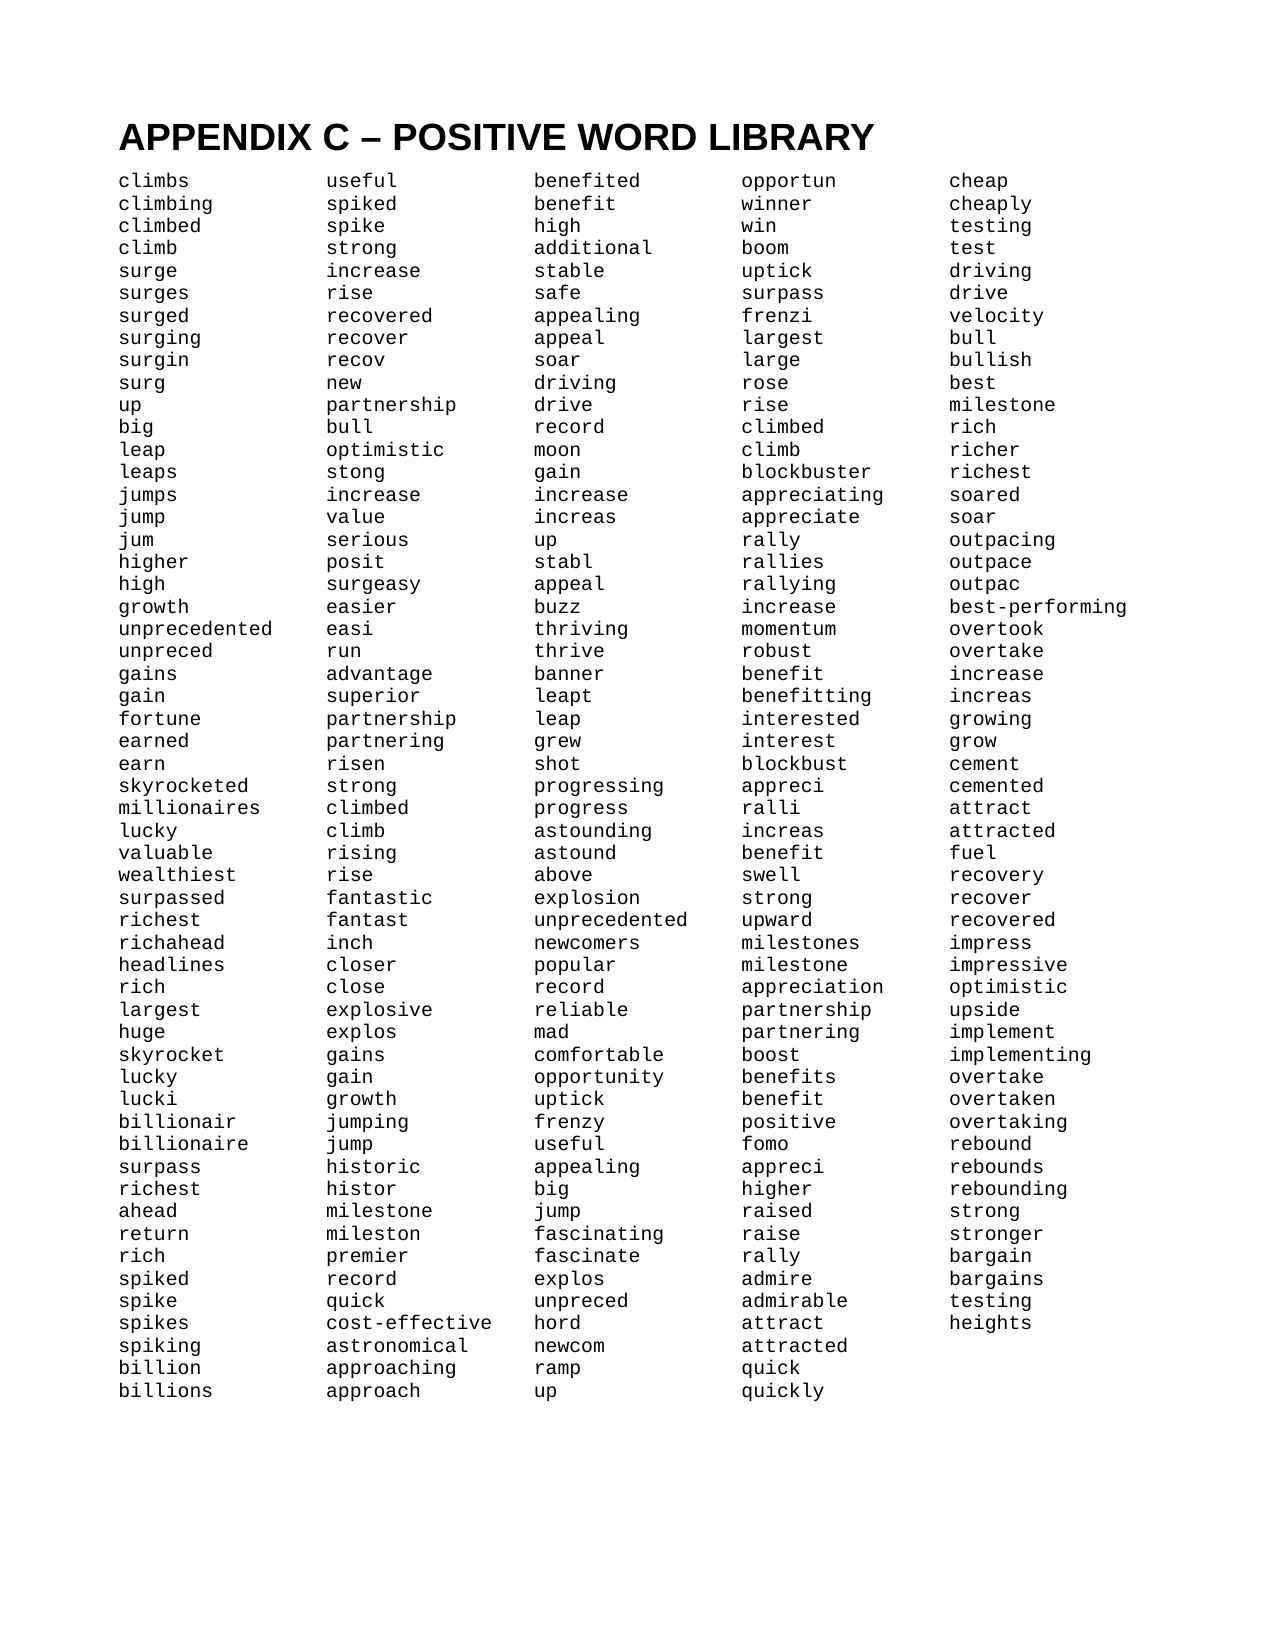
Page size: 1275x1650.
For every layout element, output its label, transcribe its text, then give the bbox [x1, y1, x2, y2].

text richer [949, 440, 1157, 462]
text leapt [533, 686, 741, 709]
text optimistic [949, 977, 1157, 1000]
text outpacing [949, 529, 1157, 552]
text big [118, 417, 326, 440]
text astronomical [326, 1336, 533, 1358]
text easi [326, 619, 533, 641]
text quickly [741, 1381, 949, 1403]
text run [326, 641, 533, 664]
text bull [949, 328, 1157, 350]
text rose [741, 373, 949, 395]
text climbing [118, 193, 326, 216]
text huge [118, 1022, 326, 1044]
text raised [741, 1201, 949, 1224]
text largest [741, 328, 949, 350]
text appealing [533, 306, 741, 328]
text risen [326, 753, 533, 776]
text fascinate [533, 1246, 741, 1268]
text impress [949, 933, 1157, 955]
text partnership [326, 395, 533, 417]
text progress [533, 798, 741, 821]
text richest [118, 1179, 326, 1201]
text valuable [118, 843, 326, 865]
text high [118, 574, 326, 597]
text useful [326, 171, 533, 193]
text partnership [741, 1000, 949, 1022]
text surge [118, 261, 326, 283]
text raise [741, 1224, 949, 1246]
text higher [118, 552, 326, 574]
text frenzi [741, 306, 949, 328]
text climbed [118, 216, 326, 238]
text cheaply [949, 193, 1157, 216]
text useful [533, 1134, 741, 1157]
text stong [326, 462, 533, 485]
text surpass [118, 1157, 326, 1179]
text safe [533, 283, 741, 306]
text value [326, 507, 533, 529]
text test [949, 238, 1157, 261]
text millionaires [118, 798, 326, 821]
text win [741, 216, 949, 238]
text increase [533, 485, 741, 507]
text strong [741, 888, 949, 910]
text climb [326, 821, 533, 843]
text climb [741, 440, 949, 462]
text surgeasy [326, 574, 533, 597]
text mileston [326, 1224, 533, 1246]
text approach [326, 1381, 533, 1403]
text surpassed [118, 888, 326, 910]
text growth [326, 1089, 533, 1112]
text cost-effective [326, 1313, 533, 1336]
text banner [533, 664, 741, 686]
text upward [741, 910, 949, 933]
text upside [949, 1000, 1157, 1022]
text benefit [533, 193, 741, 216]
text earned [118, 731, 326, 753]
text recovered [949, 910, 1157, 933]
text jump [326, 1134, 533, 1157]
text surging [118, 328, 326, 350]
text appreciating [741, 485, 949, 507]
text spikes [118, 1313, 326, 1336]
text fortune [118, 709, 326, 731]
text return [118, 1224, 326, 1246]
text heights [949, 1313, 1157, 1336]
text rebounds [949, 1157, 1157, 1179]
text rallies [741, 552, 949, 574]
text rebounding [949, 1179, 1157, 1201]
text soared [949, 485, 1157, 507]
text rise [326, 865, 533, 888]
text increas [533, 507, 741, 529]
text attract [741, 1313, 949, 1336]
text richest [118, 910, 326, 933]
text cheap [949, 171, 1157, 193]
text opportunity [533, 1067, 741, 1089]
text fuel [949, 843, 1157, 865]
text optimistic [326, 440, 533, 462]
text explos [326, 1022, 533, 1044]
text large [741, 350, 949, 373]
subtitle APPENDIX C – POSITIVE WORD LIBRARY [118, 115, 1157, 159]
text appeal [533, 574, 741, 597]
text ahead [118, 1201, 326, 1224]
text up [533, 529, 741, 552]
text largest [118, 1000, 326, 1022]
text velocity [949, 306, 1157, 328]
text cemented [949, 776, 1157, 798]
text jumping [326, 1112, 533, 1134]
text best [949, 373, 1157, 395]
text unprecedented [533, 910, 741, 933]
text appreci [741, 1157, 949, 1179]
text overtook [949, 619, 1157, 641]
text lucky [118, 821, 326, 843]
text high [533, 216, 741, 238]
text serious [326, 529, 533, 552]
text milestone [949, 395, 1157, 417]
text boom [741, 238, 949, 261]
text best-performing [949, 597, 1157, 619]
text spiked [118, 1268, 326, 1291]
text admire [741, 1268, 949, 1291]
text superior [326, 686, 533, 709]
text rich [949, 417, 1157, 440]
text testing [949, 216, 1157, 238]
text billionair [118, 1112, 326, 1134]
text shot [533, 753, 741, 776]
text benefited [533, 171, 741, 193]
text positive [741, 1112, 949, 1134]
text unpreced [118, 641, 326, 664]
text fantast [326, 910, 533, 933]
text fantastic [326, 888, 533, 910]
text wealthiest [118, 865, 326, 888]
text benefit [741, 664, 949, 686]
text earn [118, 753, 326, 776]
text explosion [533, 888, 741, 910]
text overtake [949, 1067, 1157, 1089]
text bargain [949, 1246, 1157, 1268]
text interest [741, 731, 949, 753]
text testing [949, 1291, 1157, 1313]
text ralli [741, 798, 949, 821]
text milestones [741, 933, 949, 955]
text reliable [533, 1000, 741, 1022]
text gains [118, 664, 326, 686]
text benefit [741, 1089, 949, 1112]
text fomo [741, 1134, 949, 1157]
text moon [533, 440, 741, 462]
text interested [741, 709, 949, 731]
text benefits [741, 1067, 949, 1089]
text explosive [326, 1000, 533, 1022]
text outpac [949, 574, 1157, 597]
text rebound [949, 1134, 1157, 1157]
text boost [741, 1044, 949, 1067]
text richahead [118, 933, 326, 955]
text inch [326, 933, 533, 955]
text historic [326, 1157, 533, 1179]
text stable [533, 261, 741, 283]
text cement [949, 753, 1157, 776]
text overtake [949, 641, 1157, 664]
text spiking [118, 1336, 326, 1358]
text appreciate [741, 507, 949, 529]
text climbed [326, 798, 533, 821]
text appreciation [741, 977, 949, 1000]
text climb [118, 238, 326, 261]
text record [326, 1268, 533, 1291]
text astounding [533, 821, 741, 843]
text richest [949, 462, 1157, 485]
text gains [326, 1044, 533, 1067]
text climbed [741, 417, 949, 440]
text appealing [533, 1157, 741, 1179]
text lucky [118, 1067, 326, 1089]
text rally [741, 1246, 949, 1268]
text rich [118, 977, 326, 1000]
text robust [741, 641, 949, 664]
text rally [741, 529, 949, 552]
text quick [326, 1291, 533, 1313]
text surges [118, 283, 326, 306]
text easier [326, 597, 533, 619]
text opportun [741, 171, 949, 193]
text recov [326, 350, 533, 373]
text unprecedented [118, 619, 326, 641]
text outpace [949, 552, 1157, 574]
text increase [741, 597, 949, 619]
text appeal [533, 328, 741, 350]
text closer [326, 955, 533, 977]
text rise [741, 395, 949, 417]
text milestone [326, 1201, 533, 1224]
text attracted [741, 1336, 949, 1358]
text overtaken [949, 1089, 1157, 1112]
text appreci [741, 776, 949, 798]
text milestone [741, 955, 949, 977]
text admirable [741, 1291, 949, 1313]
text strong [326, 776, 533, 798]
text momentum [741, 619, 949, 641]
text winner [741, 193, 949, 216]
text record [533, 417, 741, 440]
text leaps [118, 462, 326, 485]
text grow [949, 731, 1157, 753]
text thrive [533, 641, 741, 664]
text headlines [118, 955, 326, 977]
text above [533, 865, 741, 888]
text bargains [949, 1268, 1157, 1291]
text soar [533, 350, 741, 373]
text growing [949, 709, 1157, 731]
text increas [741, 821, 949, 843]
text recovery [949, 865, 1157, 888]
text blockbuster [741, 462, 949, 485]
text growth [118, 597, 326, 619]
text soar [949, 507, 1157, 529]
text skyrocket [118, 1044, 326, 1067]
text thriving [533, 619, 741, 641]
text newcomers [533, 933, 741, 955]
text record [533, 977, 741, 1000]
text recovered [326, 306, 533, 328]
text drive [533, 395, 741, 417]
text surged [118, 306, 326, 328]
text rich [118, 1246, 326, 1268]
text partnering [741, 1022, 949, 1044]
text attract [949, 798, 1157, 821]
text driving [949, 261, 1157, 283]
text billionaire [118, 1134, 326, 1157]
text jumps [118, 485, 326, 507]
text rising [326, 843, 533, 865]
text implement [949, 1022, 1157, 1044]
text rise [326, 283, 533, 306]
text stronger [949, 1224, 1157, 1246]
text billion [118, 1358, 326, 1381]
text premier [326, 1246, 533, 1268]
text leap [118, 440, 326, 462]
text partnership [326, 709, 533, 731]
text posit [326, 552, 533, 574]
text spike [118, 1291, 326, 1313]
text additional [533, 238, 741, 261]
text increase [949, 664, 1157, 686]
text approaching [326, 1358, 533, 1381]
text jump [118, 507, 326, 529]
text grew [533, 731, 741, 753]
text implementing [949, 1044, 1157, 1067]
text gain [118, 686, 326, 709]
text leap [533, 709, 741, 731]
text driving [533, 373, 741, 395]
text hord [533, 1313, 741, 1336]
text up [533, 1381, 741, 1403]
text attracted [949, 821, 1157, 843]
text gain [326, 1067, 533, 1089]
text strong [326, 238, 533, 261]
text gain [533, 462, 741, 485]
text unpreced [533, 1291, 741, 1313]
text impressive [949, 955, 1157, 977]
text up [118, 395, 326, 417]
text progressing [533, 776, 741, 798]
text increas [949, 686, 1157, 709]
text spike [326, 216, 533, 238]
text astound [533, 843, 741, 865]
text fascinating [533, 1224, 741, 1246]
text mad [533, 1022, 741, 1044]
text advantage [326, 664, 533, 686]
text surgin [118, 350, 326, 373]
text recover [326, 328, 533, 350]
text popular [533, 955, 741, 977]
text climbs [118, 171, 326, 193]
text benefitting [741, 686, 949, 709]
text explos [533, 1268, 741, 1291]
text increase [326, 485, 533, 507]
text recover [949, 888, 1157, 910]
text newcom [533, 1336, 741, 1358]
text bullish [949, 350, 1157, 373]
text quick [741, 1358, 949, 1381]
text surpass [741, 283, 949, 306]
text frenzy [533, 1112, 741, 1134]
text ramp [533, 1358, 741, 1381]
text new [326, 373, 533, 395]
text higher [741, 1179, 949, 1201]
text swell [741, 865, 949, 888]
text strong [949, 1201, 1157, 1224]
text partnering [326, 731, 533, 753]
text overtaking [949, 1112, 1157, 1134]
text uptick [741, 261, 949, 283]
text uptick [533, 1089, 741, 1112]
text billions [118, 1381, 326, 1403]
text bull [326, 417, 533, 440]
text rallying [741, 574, 949, 597]
text big [533, 1179, 741, 1201]
text blockbust [741, 753, 949, 776]
text buzz [533, 597, 741, 619]
text close [326, 977, 533, 1000]
text stabl [533, 552, 741, 574]
text drive [949, 283, 1157, 306]
text surg [118, 373, 326, 395]
text jum [118, 529, 326, 552]
text jump [533, 1201, 741, 1224]
text lucki [118, 1089, 326, 1112]
text increase [326, 261, 533, 283]
text spiked [326, 193, 533, 216]
text benefit [741, 843, 949, 865]
text skyrocketed [118, 776, 326, 798]
text comfortable [533, 1044, 741, 1067]
text histor [326, 1179, 533, 1201]
